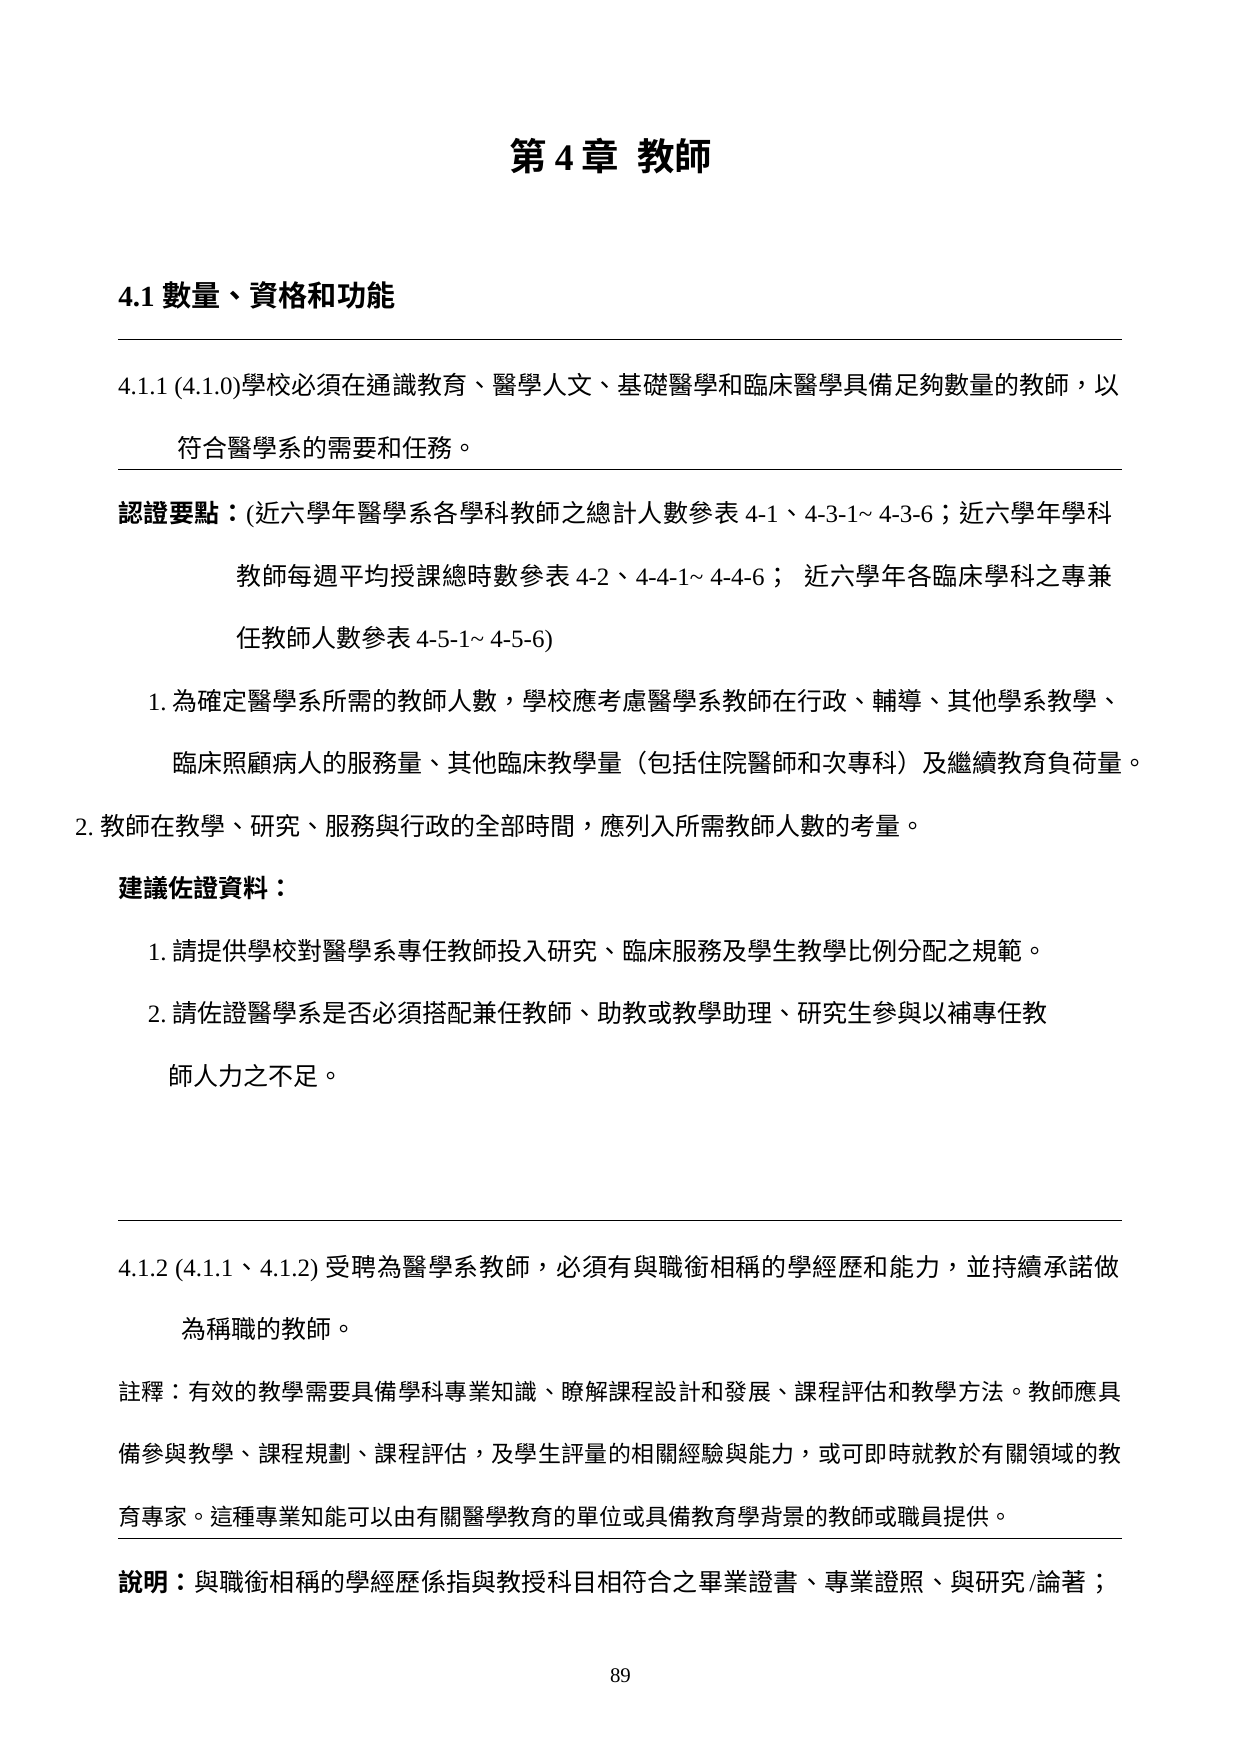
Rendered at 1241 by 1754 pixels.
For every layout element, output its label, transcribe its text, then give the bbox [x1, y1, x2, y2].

list 為確定醫學系所需的教師人數，學校應考慮醫學系教師在行政、輔導、其他學系教學、臨床照顧病人的服務量、其他臨床教學量（包括住院醫師和次專科）及繼續教育負荷量。 [148, 658, 1122, 783]
text 建議佐證資料： [118, 845, 1122, 908]
text 認證要點：(近六學年醫學系各學科教師之總計人數參表4-1、4-3-1~ 4-3-6；近六學年學科教師每週平均授課總時數參表4-2、4-4-1~ 4-4-6； 近六學年各臨床學科之專兼任教師人數參表4-5-1~ 4-5-6) [118, 470, 1112, 658]
list 請提供學校對醫學系專任教師投入研究、臨床服務及學生教學比例分配之規範。 [148, 908, 1112, 970]
subtitle 4.1 數量、資格和功能 [118, 252, 1122, 314]
text 註釋：有效的教學需要具備學科專業知識、瞭解課程設計和發展、課程評估和教學方法。教師應具備參與教學、課程規劃、課程評估，及學生評量的相關經驗與能力，或可即時就教於有關領域的教育專家。這種專業知能可以由有關醫學教育的單位或具備教育學背景的教師或職員提供。 [118, 1348, 1122, 1538]
text 師人力之不足。 [162, 1033, 1112, 1095]
text 4.1.2 (4.1.1、4.1.2) 受聘為醫學系教師，必須有與職銜相稱的學經歷和能力，並持續承諾做為稱職的教師。 [118, 1221, 1122, 1348]
text 4.1.1 (4.1.0)學校必須在通識教育、醫學人文、基礎醫學和臨床醫學具備足夠數量的教師，以符合醫學系的需要和任務。 [118, 340, 1122, 469]
list 教師在教學、研究、服務與行政的全部時間，應列入所需教師人數的考量。 [75, 783, 1122, 845]
list 請佐證醫學系是否必須搭配兼任教師、助教或教學助理、研究生參與以補專任教 [148, 970, 1112, 1033]
subtitle 第4章 教師 [118, 112, 1122, 175]
text 說明：與職銜相稱的學經歷係指與教授科目相符合之畢業證書、專業證照、與研究/論著； [118, 1539, 1112, 1602]
